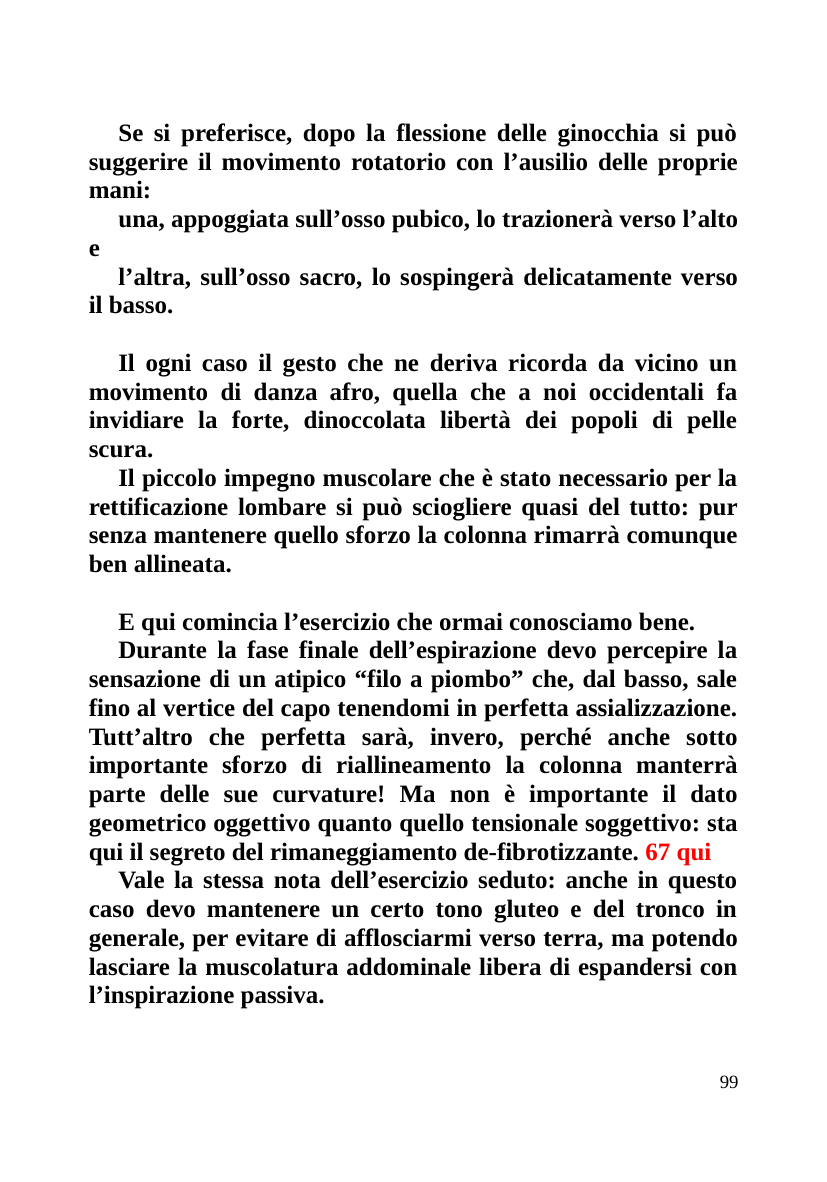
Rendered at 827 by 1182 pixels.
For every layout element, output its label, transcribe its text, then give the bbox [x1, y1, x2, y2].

list una, appoggiata sull’osso pubico, lo trazionerà verso l’alto e [88, 204, 738, 262]
text Il piccolo impegno muscolare che è stato necessario per la rettificazione lombare si può sciogliere quasi del tutto: pur senza mantenere quello sforzo la colonna rimarrà comunque ben allineata. [88, 463, 738, 578]
text Vale la stessa nota dell’esercizio seduto: anche in questo caso devo mantenere un certo tono gluteo e del tronco in generale, per evitare di afflosciarmi verso terra, ma potendo lasciare la muscolatura addominale libera di espandersi con l’inspirazione passiva. [88, 866, 738, 1009]
text Durante la fase finale dell’espirazione devo percepire la sensazione di un atipico “filo a piombo” che, dal basso, sale fino al vertice del capo tenendomi in perfetta assializzazione. Tutt’altro che perfetta sarà, invero, perché anche sotto importante sforzo di riallineamento la colonna manterrà parte delle sue curvature! Ma non è importante il dato geometrico oggettivo quanto quello tensionale soggettivo: sta qui il segreto del rimaneggiamento de-fibrotizzante. 67 qui [88, 636, 738, 866]
list l’altra, sull’osso sacro, lo sospingerà delicatamente verso il basso. [88, 262, 738, 319]
text E qui comincia l’esercizio che ormai conosciamo bene. [88, 607, 738, 636]
text Il ogni caso il gesto che ne deriva ricorda da vicino un movimento di danza afro, quella che a noi occidentali fa invidiare la forte, dinoccolata libertà dei popoli di pelle scura. [88, 348, 738, 463]
text Se si preferisce, dopo la flessione delle ginocchia si può suggerire il movimento rotatorio con l’ausilio delle proprie mani: [88, 118, 738, 204]
